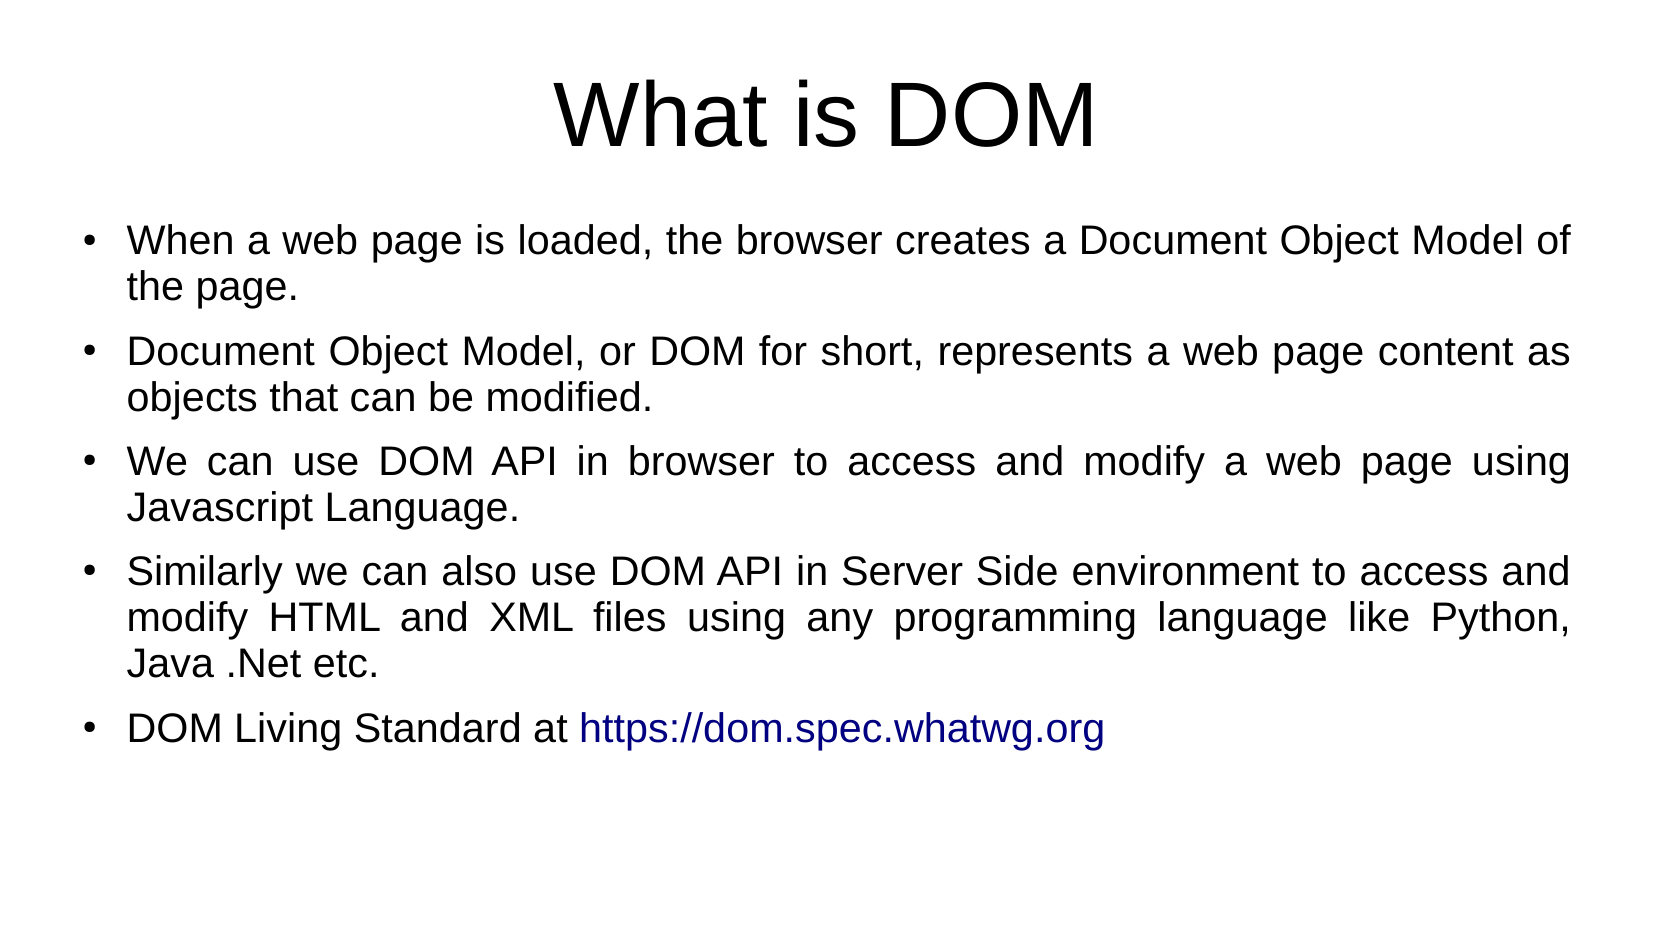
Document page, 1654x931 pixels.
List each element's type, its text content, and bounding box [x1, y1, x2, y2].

list When a web page is loaded, the browser creates a Document Object Model of the page. Document Object Model, or DOM for short, represents a web page content as objects that can be modified. We can use DOM API in browser to access and modify a web page using Javascript Language. Similarly we can also use DOM API in Server Side environment to access and modify HTML and XML files using any programming language like Python, Java .Net etc. DOM Living Standard at https://dom.spec.whatwg.org [82, 217, 1571, 758]
title What is DOM [82, 37, 1571, 193]
